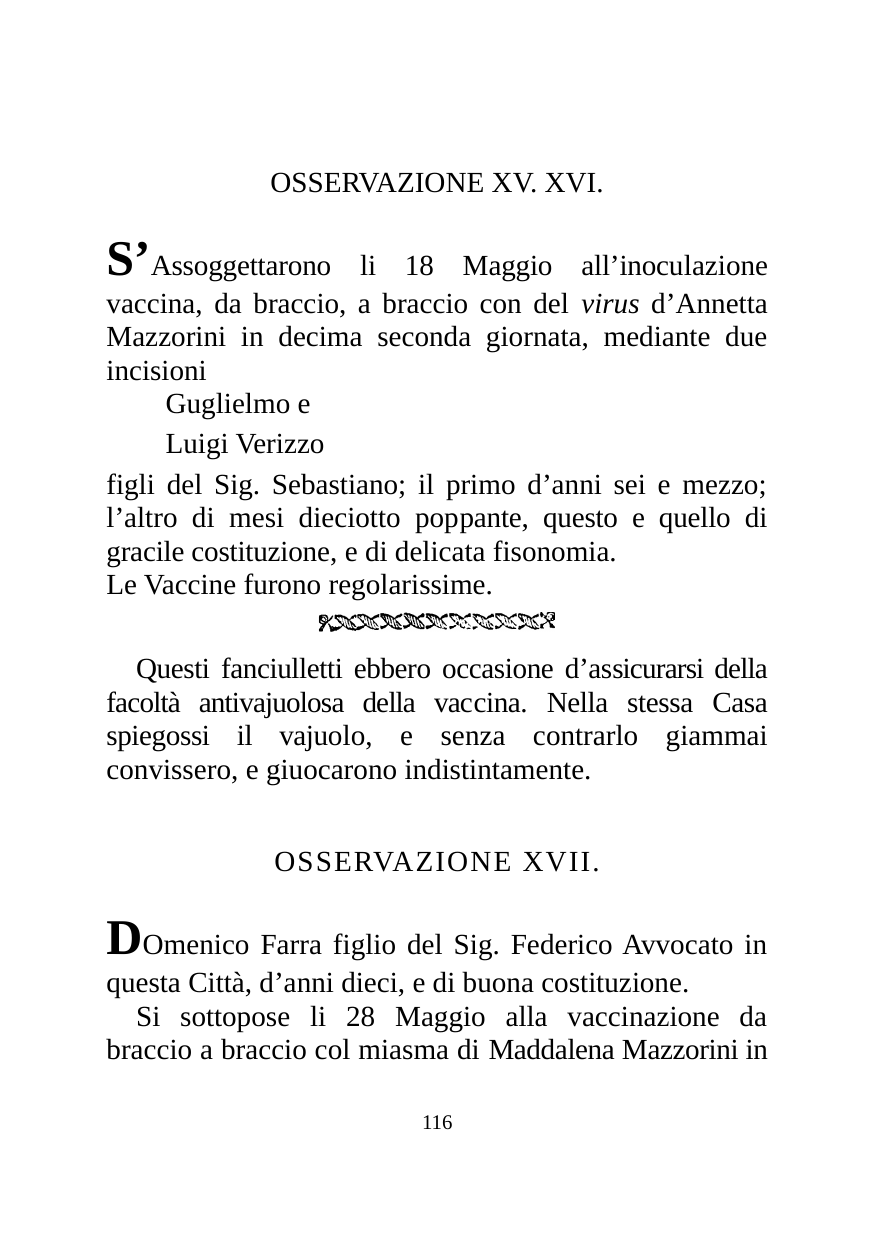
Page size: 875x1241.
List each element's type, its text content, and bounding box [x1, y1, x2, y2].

subtitle OSSERVAZIONE XVII. [106, 844, 768, 878]
text Le Vaccine furono regolarissime. [106, 567, 768, 601]
subtitle OSSERVAZIONE XV. XVI. [106, 165, 768, 199]
text Si sottopose li 28 Maggio alla vaccinazione da braccio a braccio col miasma di Maddalena Mazzorini in [106, 999, 768, 1066]
text Questi fanciulletti ebbero occasione d’assicurarsi della facoltà antivajuolosa della vaccina. Nella stessa Casa spiegossi il vajuolo, e senza contrarlo giammai convissero, e giuocarono indistintamente. [106, 651, 768, 786]
text S’Assoggettarono li 18 Maggio all’inoculazione vaccina, da braccio, a braccio con del virus d’Annetta Mazzorini in decima seconda giornata, mediante due incisioni [106, 228, 768, 386]
text DOmenico Farra figlio del Sig. Federico Avvocato in questa Città, d’anni dieci, e di buona costituzione. [106, 908, 768, 999]
text Guglielmo e [165, 386, 768, 420]
text Luigi Verizzo [165, 427, 768, 460]
text figli del Sig. Sebastiano; il primo d’anni sei e mezzo; l’altro di mesi dieciotto poppante, questo e quello di gracile costituzione, e di delicata fisonomia. [106, 467, 768, 567]
